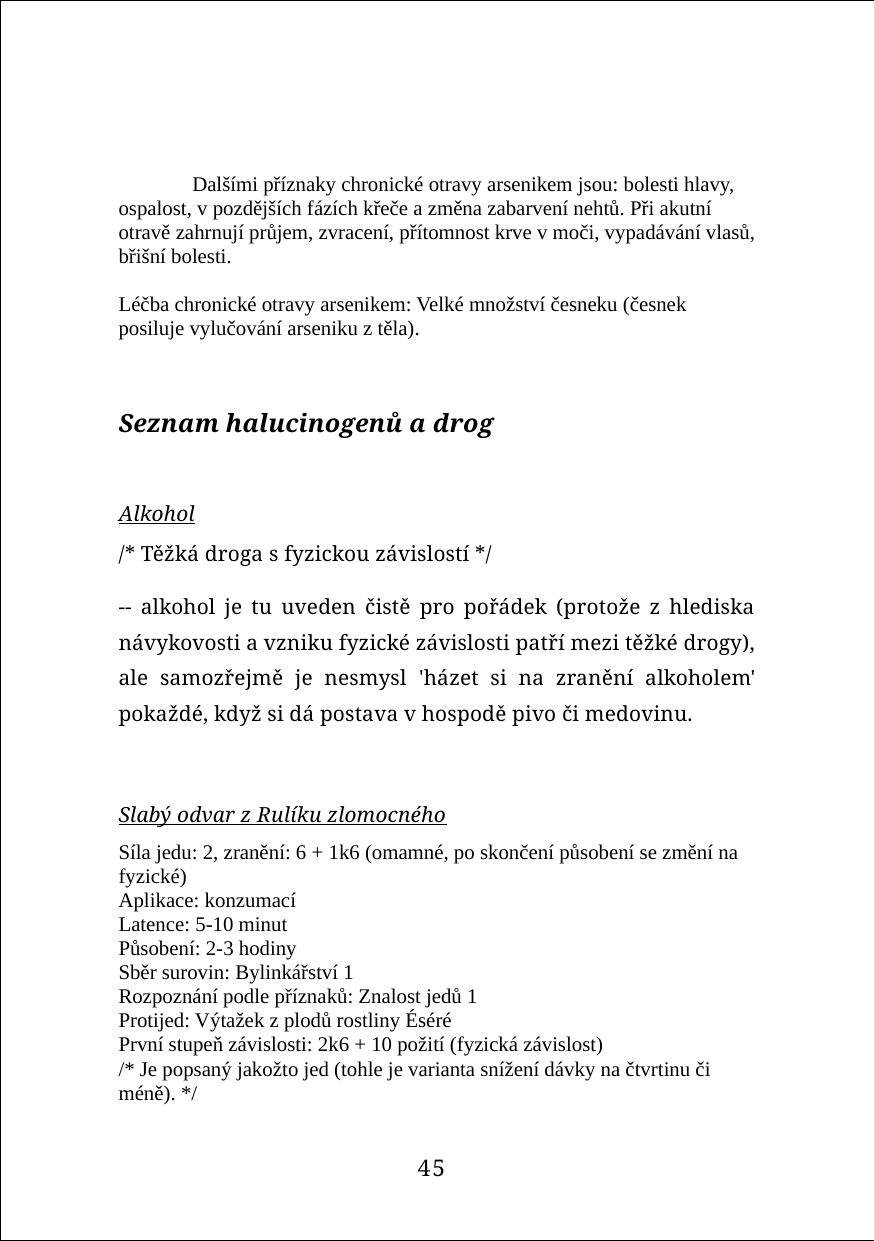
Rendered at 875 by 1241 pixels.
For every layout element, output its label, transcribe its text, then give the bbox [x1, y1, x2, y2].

text /* Je popsaný jakožto jed (tohle je varianta snížení dávky na čtvrtinu či méně). */ [118, 1056, 756, 1104]
text Rozpoznání podle příznaků: Znalost jedů 1 [118, 984, 756, 1008]
text Dalšími příznaky chronické otravy arsenikem jsou: bolesti hlavy, ospalost, v pozdějších fázích křeče a změna zabarvení nehtů. Při akutní otravě zahrnují průjem, zvracení, přítomnost krve v moči, vypadávání vlasů, břišní bolesti. [118, 172, 756, 268]
text Léčba chronické otravy arsenikem: Velké množství česneku (česnek posiluje vylučování arseniku z těla). [118, 292, 756, 340]
text Aplikace: konzumací [118, 888, 756, 912]
text Působení: 2-3 hodiny [118, 936, 756, 960]
subtitle Alkohol [118, 499, 756, 527]
subtitle Slabý odvar z Rulíku zlomocného [118, 800, 756, 828]
text První stupeň závislosti: 2k6 + 10 požití (fyzická závislost) [118, 1032, 756, 1056]
text /* Těžká droga s fyzickou závislostí */ [118, 539, 756, 567]
text Protijed: Výtažek z plodů rostliny Éséré [118, 1008, 756, 1032]
text -- alkohol je tu uveden čistě pro pořádek (protože z hlediska návykovosti a vzniku fyzické závislosti patří mezi těžké drogy), ale samozřejmě je nesmysl 'házet si na zranění alkoholem' pokaždé, když si dá postava v hospodě pivo či medovinu. [118, 592, 756, 727]
text Síla jedu: 2, zranění: 6 + 1k6 (omamné, po skončení působení se změní na fyzické) [118, 840, 756, 888]
text Sběr surovin: Bylinkářství 1 [118, 960, 756, 984]
text Latence: 5-10 minut [118, 912, 756, 936]
subtitle Seznam halucinogenů a drog [118, 405, 756, 439]
